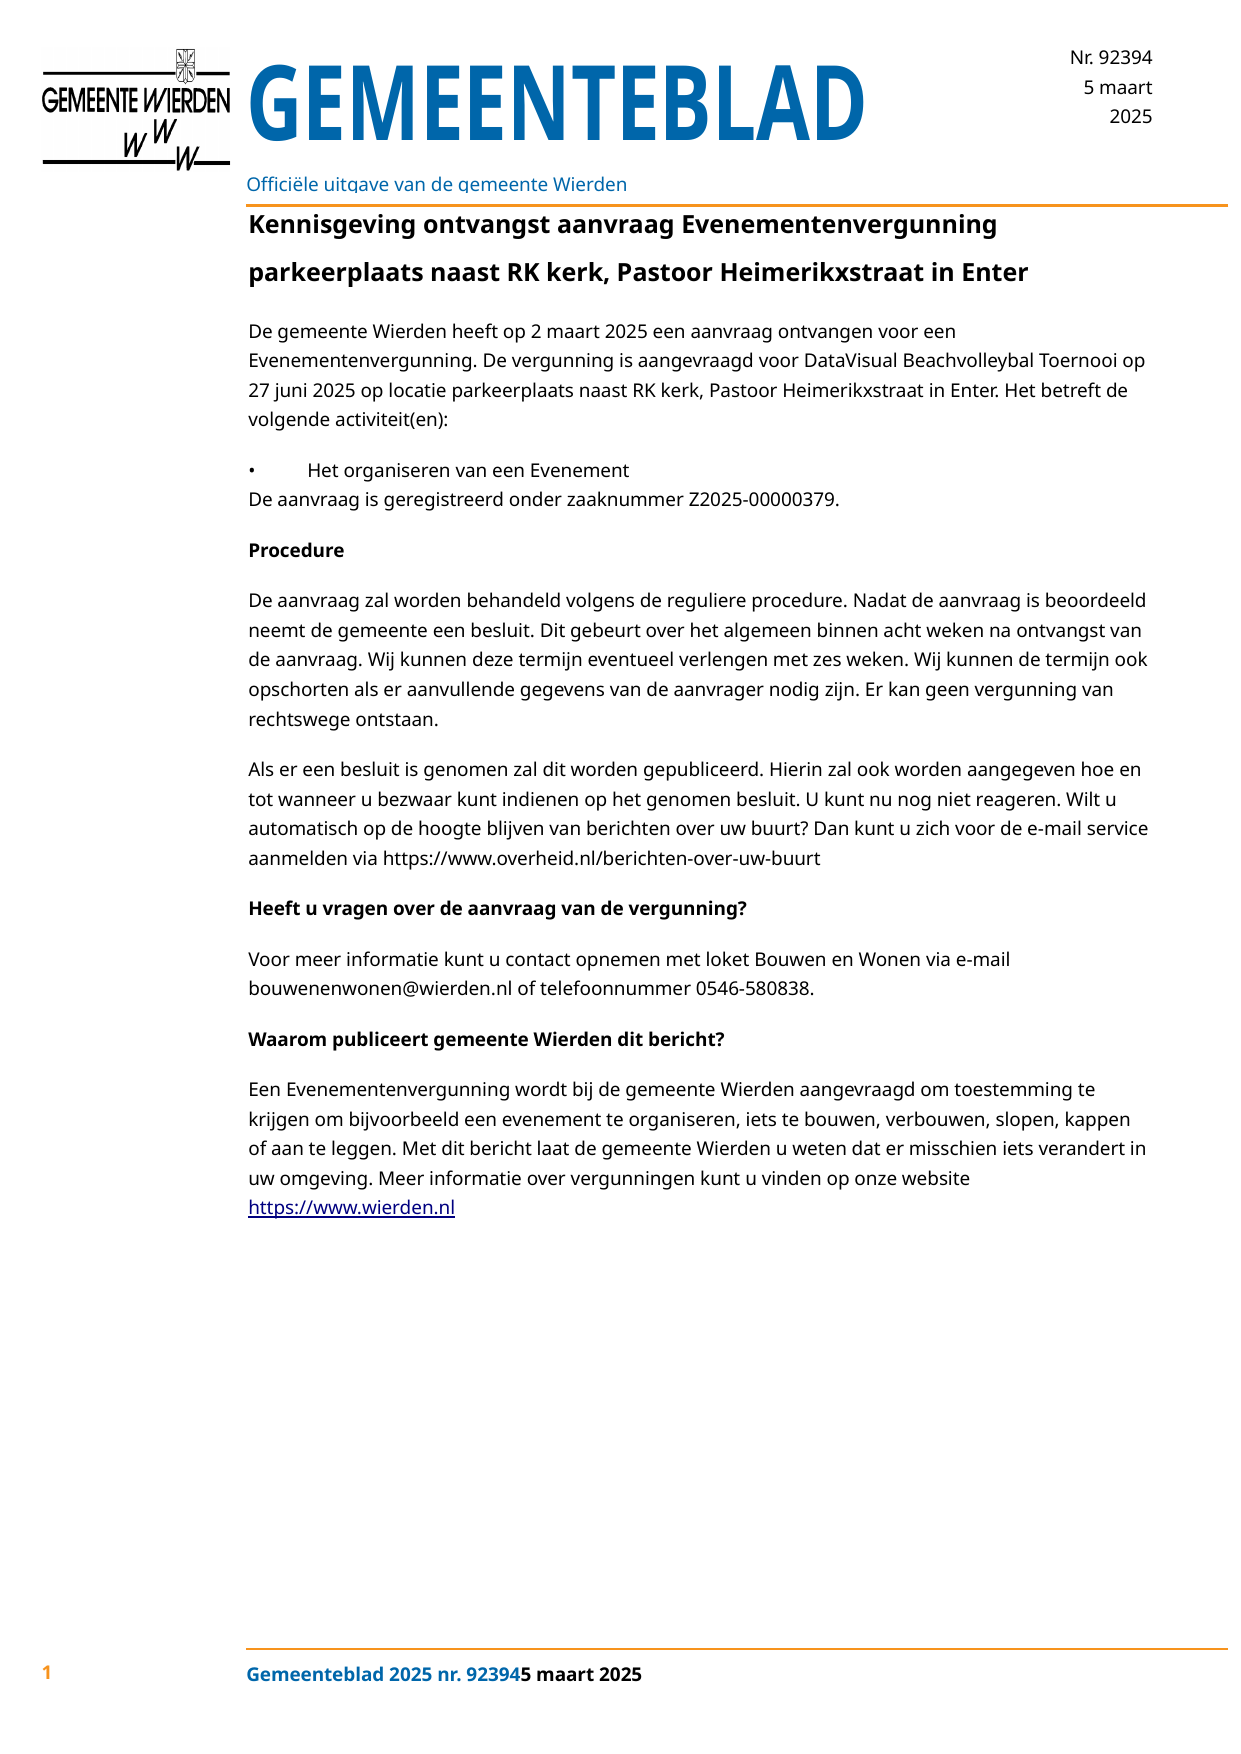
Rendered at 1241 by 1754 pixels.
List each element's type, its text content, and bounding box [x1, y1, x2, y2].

text Als er een besluit is genomen zal dit worden gepubliceerd. Hierin zal ook worden aangegeven hoe en tot wanneer u bezwaar kunt indienen op het genomen besluit. U kunt nu nog niet reageren. Wilt u automatisch op de hoogte blijven van berichten over uw buurt? Dan kunt u zich voor de e-mail service aanmelden via https://www.overheid.nl/berichten-over-uw-buurt [248, 756, 1152, 871]
text Voor meer informatie kunt u contact opnemen met loket Bouwen en Wonen via e-mail bouwenenwonen@wierden.nl of telefoonnummer 0546-580838. [248, 946, 1152, 1001]
text Waarom publiceert gemeente Wierden dit bericht? [248, 1026, 1152, 1052]
text Procedure [248, 537, 1152, 563]
picture [41, 47, 231, 172]
list Het organiseren van een Evenement [248, 457, 1152, 483]
text Kennisgeving ontvangst aanvraag Evenementenvergunning parkeerplaats naast RK kerk, Pastoor Heimerikxstraat in Enter [248, 207, 1152, 288]
text Een Evenementenvergunning wordt bij de gemeente Wierden aangevraagd om toestemming te krijgen om bijvoorbeeld een evenement te organiseren, iets te bouwen, verbouwen, slopen, kappen of aan te leggen. Met dit bericht laat de gemeente Wierden u weten dat er misschien iets verandert in uw omgeving. Meer informatie over vergunningen kunt u vinden op onze website https://www.wierden.nl [248, 1076, 1152, 1220]
text De gemeente Wierden heeft op 2 maart 2025 een aanvraag ontvangen voor een Evenementenvergunning. De vergunning is aangevraagd voor DataVisual Beachvolleybal Toernooi op 27 juni 2025 op locatie parkeerplaats naast RK kerk, Pastoor Heimerikxstraat in Enter. Het betreft de volgende activiteit(en): [248, 318, 1152, 432]
text De aanvraag is geregistreerd onder zaaknummer Z2025-00000379. [248, 487, 1152, 512]
text Heeft u vragen over de aanvraag van de vergunning? [248, 895, 1152, 921]
text De aanvraag zal worden behandeld volgens de reguliere procedure. Nadat de aanvraag is beoordeeld neemt de gemeente een besluit. Dit gebeurt over het algemeen binnen acht weken na ontvangst van de aanvraag. Wij kunnen deze termijn eventueel verlengen met zes weken. Wij kunnen de termijn ook opschorten als er aanvullende gegevens van de aanvrager nodig zijn. Er kan geen vergunning van rechtswege ontstaan. [248, 587, 1152, 732]
